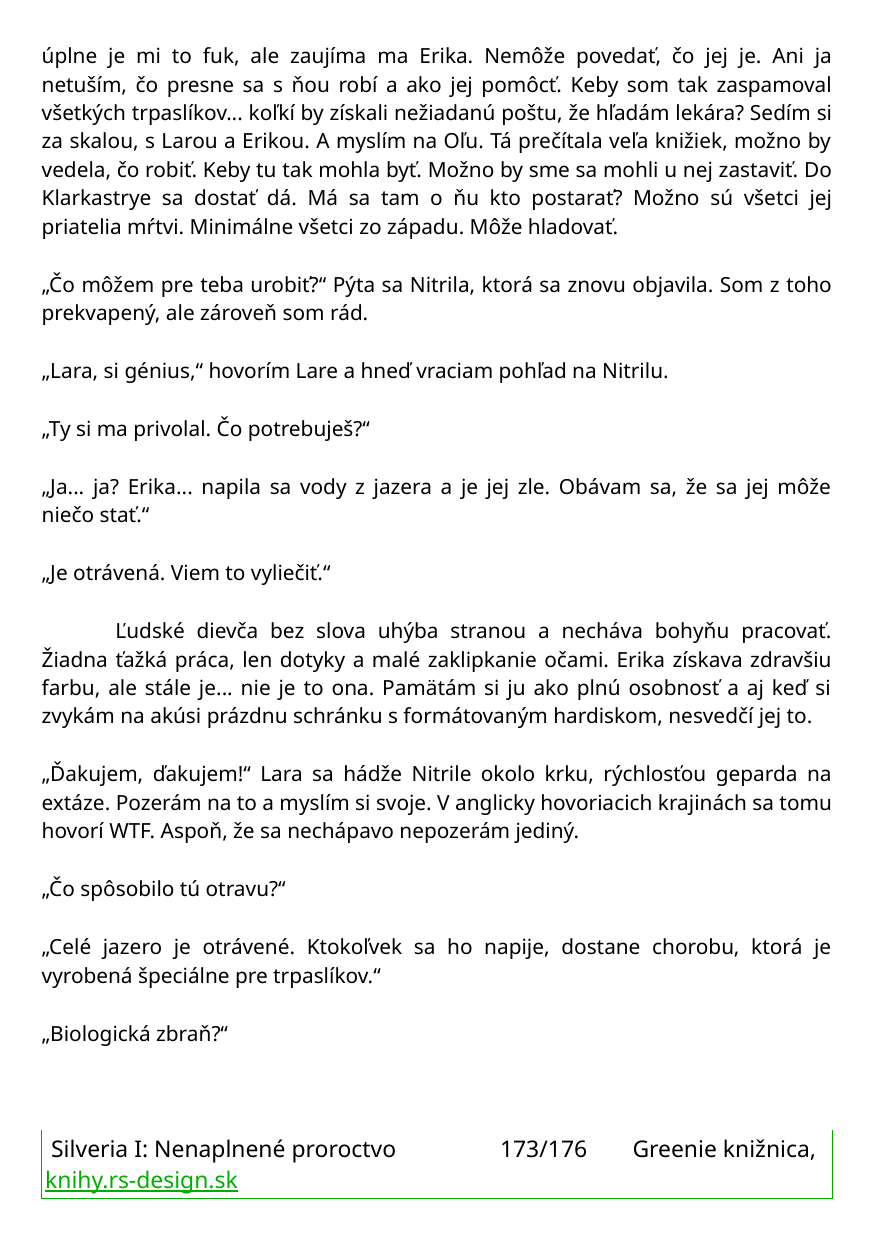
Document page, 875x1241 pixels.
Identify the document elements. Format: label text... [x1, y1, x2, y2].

text „Je otrávená. Viem to vyliečiť.“ [41, 558, 833, 587]
text „Lara, si génius,“ hovorím Lare a hneď vraciam pohľad na Nitrilu. [41, 356, 833, 385]
text úplne je mi to fuk, ale zaujíma ma Erika. Nemôže povedať, čo jej je. Ani ja netuším, čo presne sa s ňou robí a ako jej pomôcť. Keby som tak zaspamoval všetkých trpaslíkov... koľkí by získali nežiadanú poštu, že hľadám lekára? Sedím si za skalou, s Larou a Erikou. A myslím na Oľu. Tá prečítala veľa knižiek, možno by vedela, čo robiť. Keby tu tak mohla byť. Možno by sme sa mohli u nej zastaviť. Do Klarkastrye sa dostať dá. Má sa tam o ňu kto postarať? Možno sú všetci jej priatelia mŕtvi. Minimálne všetci zo západu. Môže hladovať. [41, 41, 833, 240]
text „Čo môžem pre teba urobiť?“ Pýta sa Nitrila, ktorá sa znovu objavila. Som z toho prekvapený, ale zároveň som rád. [41, 270, 833, 327]
text Ľudské dievča bez slova uhýba stranou a necháva bohyňu pracovať. Žiadna ťažká práca, len dotyky a malé zaklipkanie očami. Erika získava zdravšiu farbu, ale stále je... nie je to ona. Pamätám si ju ako plnú osobnosť a aj keď si zvykám na akúsi prázdnu schránku s formátovaným hardiskom, nesvedčí jej to. [41, 616, 833, 730]
text „Ty si ma privolal. Čo potrebuješ?“ [41, 414, 833, 443]
text „Ja... ja? Erika... napila sa vody z jazera a je jej zle. Obávam sa, že sa jej môže niečo stať.“ [41, 472, 833, 529]
text „Biologická zbraň?“ [41, 1019, 833, 1047]
text „Čo spôsobilo tú otravu?“ [41, 874, 833, 903]
text „Ďakujem, ďakujem!“ Lara sa hádže Nitrile okolo krku, rýchlosťou geparda na extáze. Pozerám na to a myslím si svoje. V anglicky hovoriacich krajinách sa tomu hovorí WTF. Aspoň, že sa nechápavo nepozerám jediný. [41, 759, 833, 845]
text „Celé jazero je otrávené. Ktokoľvek sa ho napije, dostane chorobu, ktorá je vyrobená špeciálne pre trpaslíkov.“ [41, 932, 833, 989]
